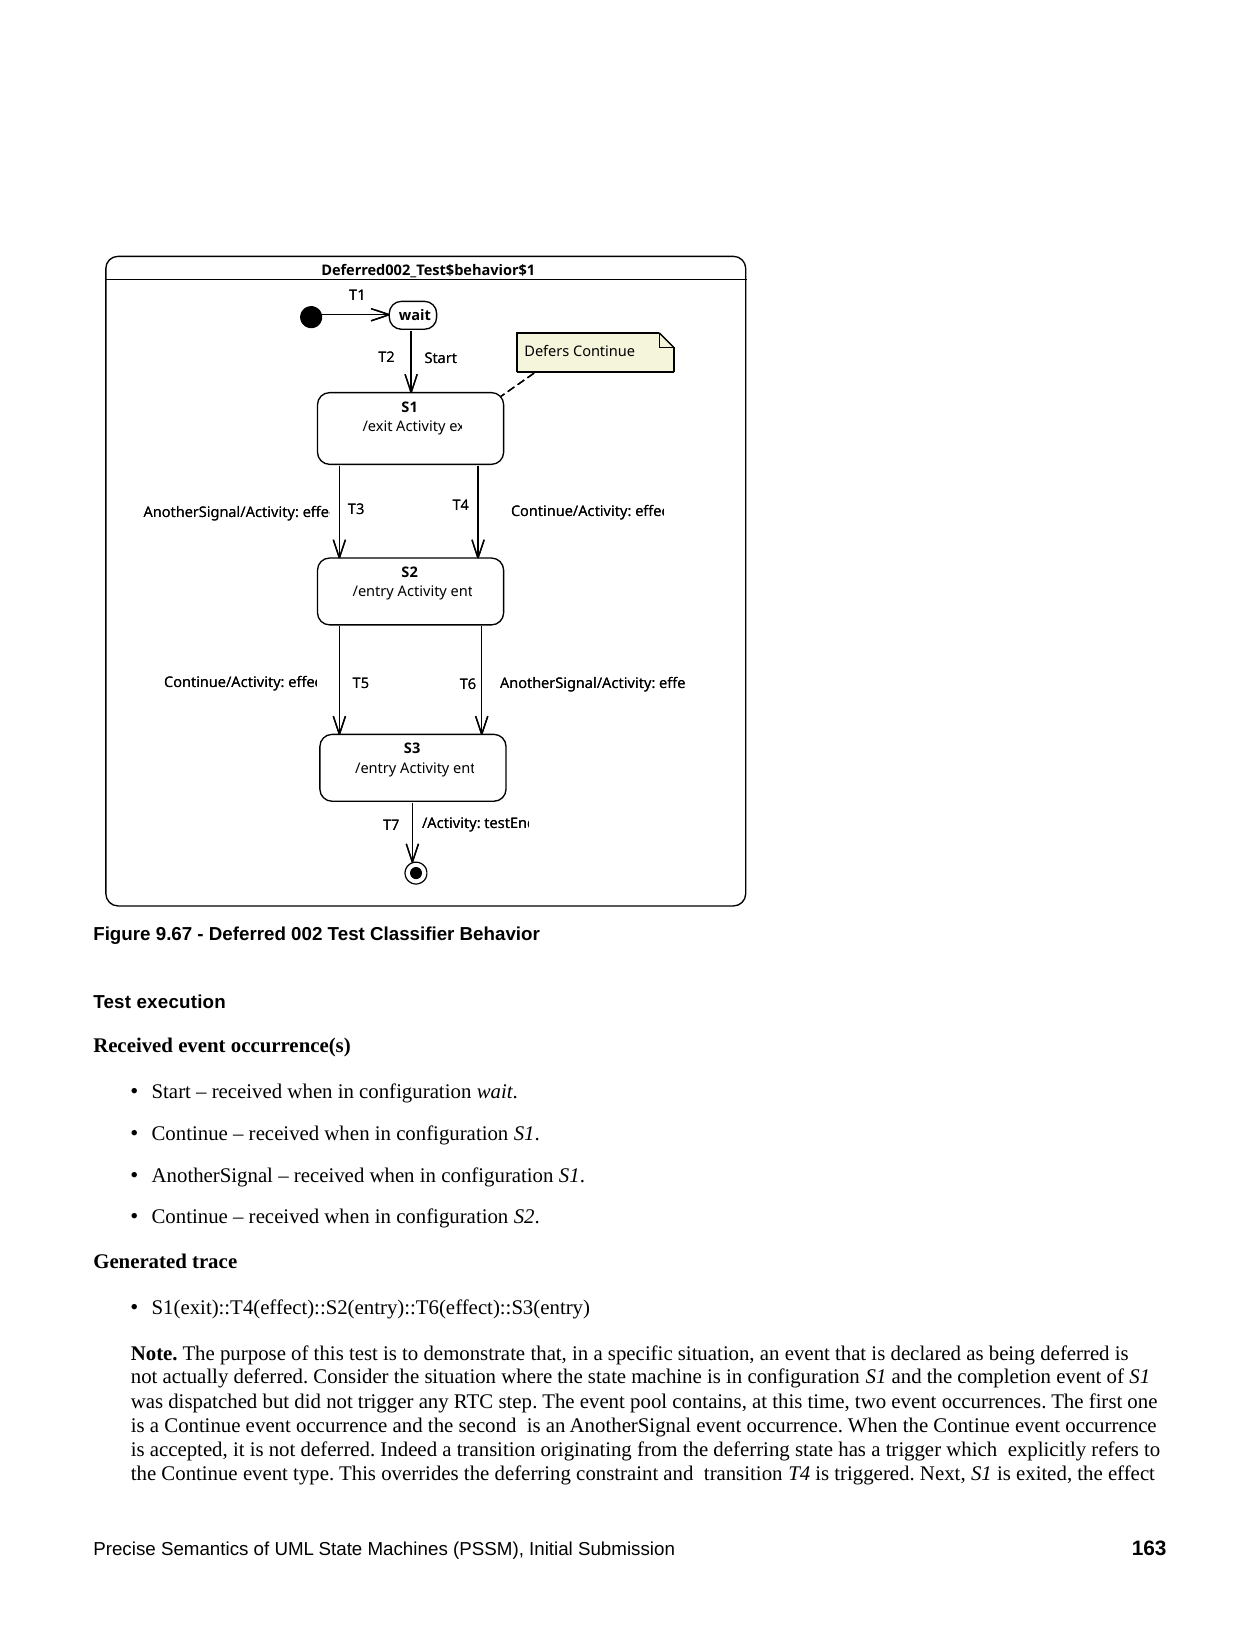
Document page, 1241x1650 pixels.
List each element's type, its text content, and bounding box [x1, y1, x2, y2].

list AnotherSignal – received when in configuration S1. [131, 1162, 1164, 1187]
text Generated trace [93, 1249, 1164, 1273]
subtitle Test execution [93, 991, 1164, 1012]
list Continue – received when in configuration S2. [131, 1203, 1164, 1228]
text Figure 9.67 - Deferred 002 Test Classifier Behavior [93, 243, 760, 945]
list Continue – received when in configuration S1. [131, 1120, 1164, 1145]
text Received event occurrence(s) [93, 1033, 1164, 1057]
list S1(exit)::T4(effect)::S2(entry)::T6(effect)::S3(entry) [131, 1294, 1164, 1319]
list Start – received when in configuration wait. [131, 1078, 1164, 1103]
text Note. The purpose of this test is to demonstrate that, in a specific situation, an event that is declared as being deferred is not actually deferred. Consider the situation where the state machine is in configuration S1 and the completion event of S1 was dispatched but did not trigger any RTC step. The event pool contains, at this time, two event occurrences. The first one is a Continue event occurrence and the second is an AnotherSignal event occurrence. When the Continue event occurrence is accepted, it is not deferred. Indeed a transition originating from the deferring state has a trigger which explicitly refers to the Continue event type. This overrides the deferring constraint and transition T4 is triggered. Next, S1 is exited, the effect [131, 1340, 1164, 1485]
